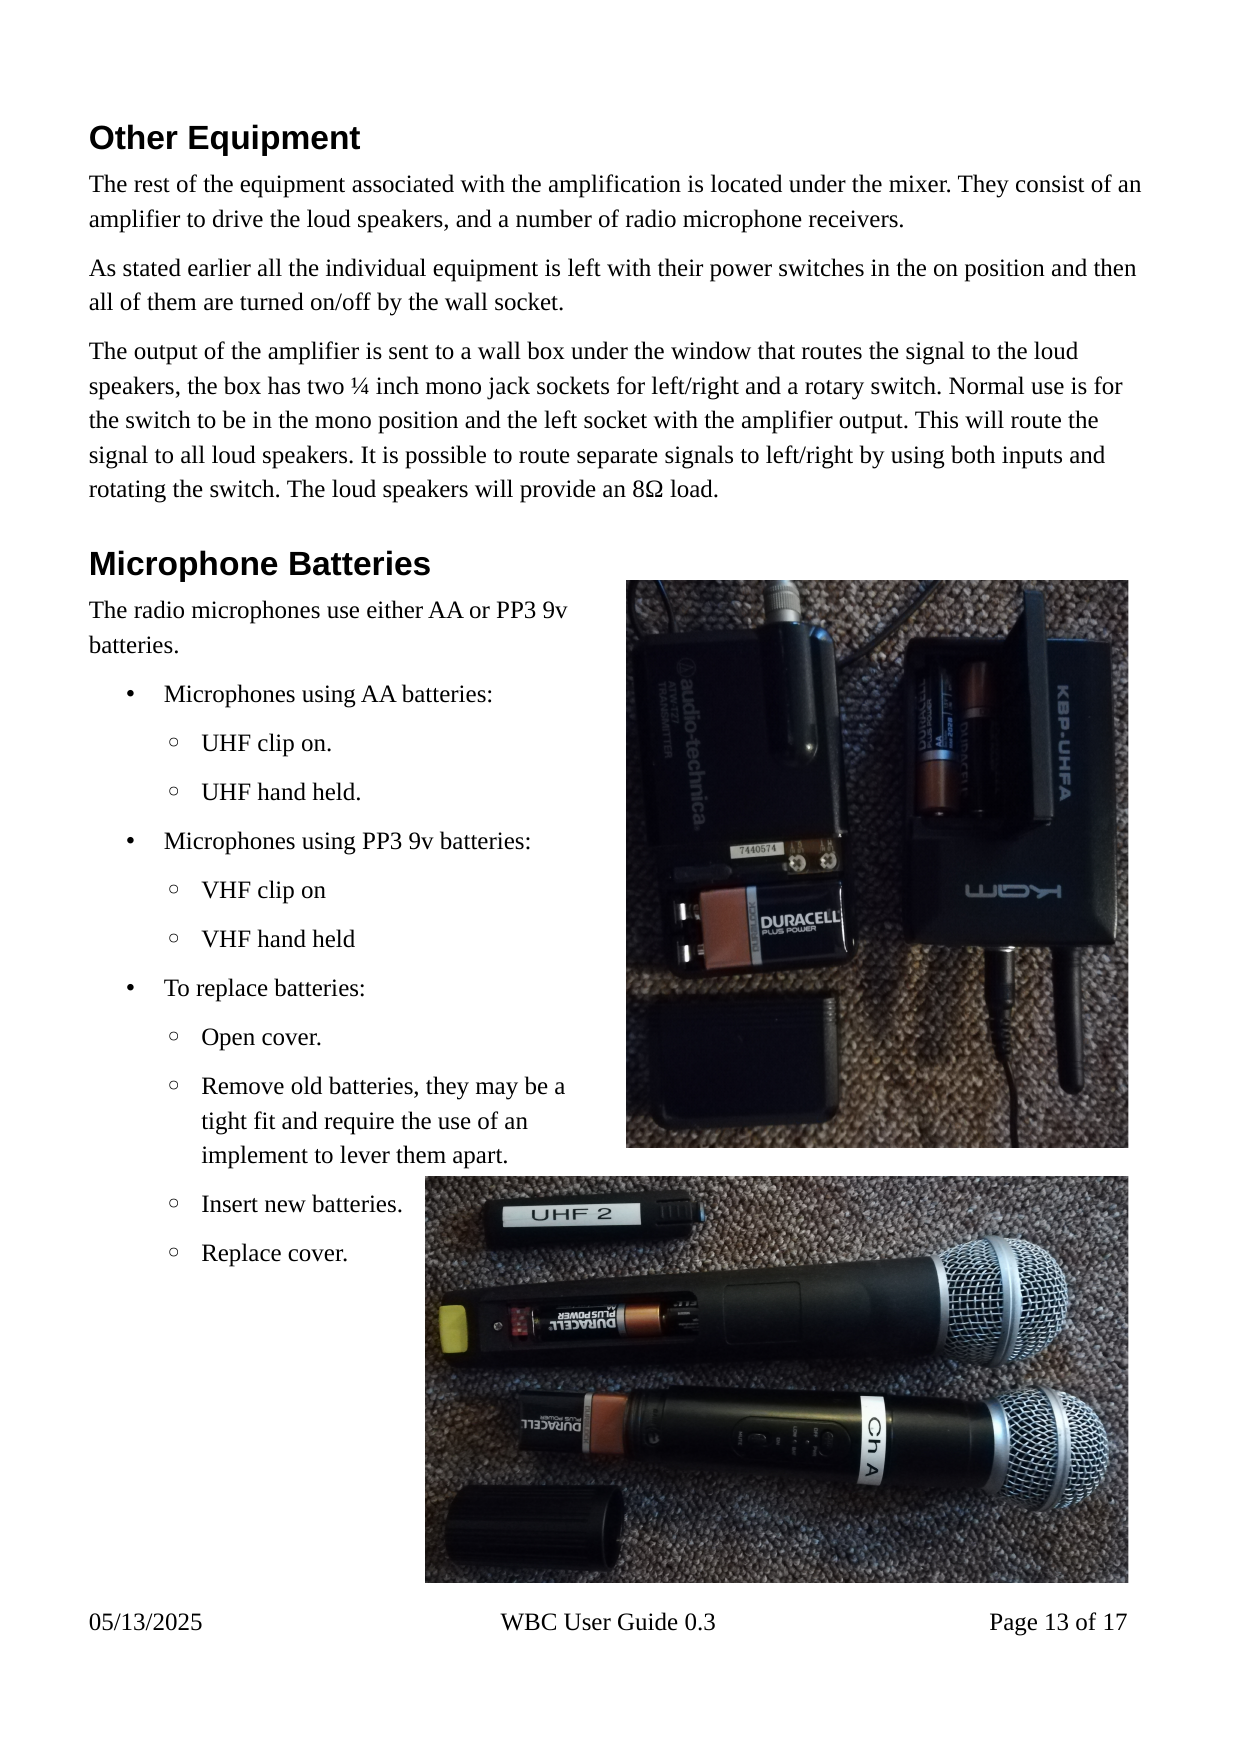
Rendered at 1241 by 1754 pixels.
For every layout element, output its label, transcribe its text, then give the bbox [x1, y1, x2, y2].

list VHF hand held [163, 924, 626, 953]
list Remove old batteries, they may be a tight fit and require the use of an implement to lever them apart. [163, 1071, 1152, 1169]
list To replace batteries: [126, 973, 626, 1002]
list [1129, 679, 1152, 708]
list [1129, 728, 1152, 757]
list Microphones using PP3 9v batteries: [126, 826, 626, 855]
list [1129, 1189, 1152, 1218]
subtitle Microphone Batteries [88, 544, 1152, 583]
text As stated earlier all the individual equipment is left with their power switches in the on position and then all of them are turned on/off by the wall socket. [88, 253, 1152, 316]
list [1129, 973, 1152, 1002]
list [1129, 875, 1152, 904]
list Insert new batteries. [163, 1189, 425, 1218]
picture [425, 1176, 1129, 1583]
text The output of the amplifier is sent to a wall box under the window that routes the signal to the loud speakers, the box has two ¼ inch mono jack sockets for left/right and a rotary switch. Normal use is for the switch to be in the mono position and the left socket with the amplifier output. This will route the signal to all loud speakers. It is possible to route separate signals to left/right by using both inputs and rotating the switch. The loud speakers will provide an 8Ω load. [88, 336, 1152, 503]
list UHF hand held. [163, 777, 626, 806]
list Microphones using AA batteries: [126, 679, 626, 708]
text [1129, 595, 1152, 658]
list [1129, 777, 1152, 806]
text The radio microphones use either AA or PP3 9v batteries. [88, 595, 626, 658]
subtitle Other Equipment [88, 118, 1152, 157]
list [1129, 1238, 1152, 1267]
list Replace cover. [163, 1238, 425, 1267]
picture [626, 580, 1129, 1038]
text The rest of the equipment associated with the amplification is located under the mixer. They consist of an amplifier to drive the loud speakers, and a number of radio microphone receivers. [88, 169, 1152, 232]
list VHF clip on [163, 875, 626, 904]
list Open cover. [163, 1022, 1152, 1051]
list [1129, 924, 1152, 953]
list UHF clip on. [163, 728, 626, 757]
